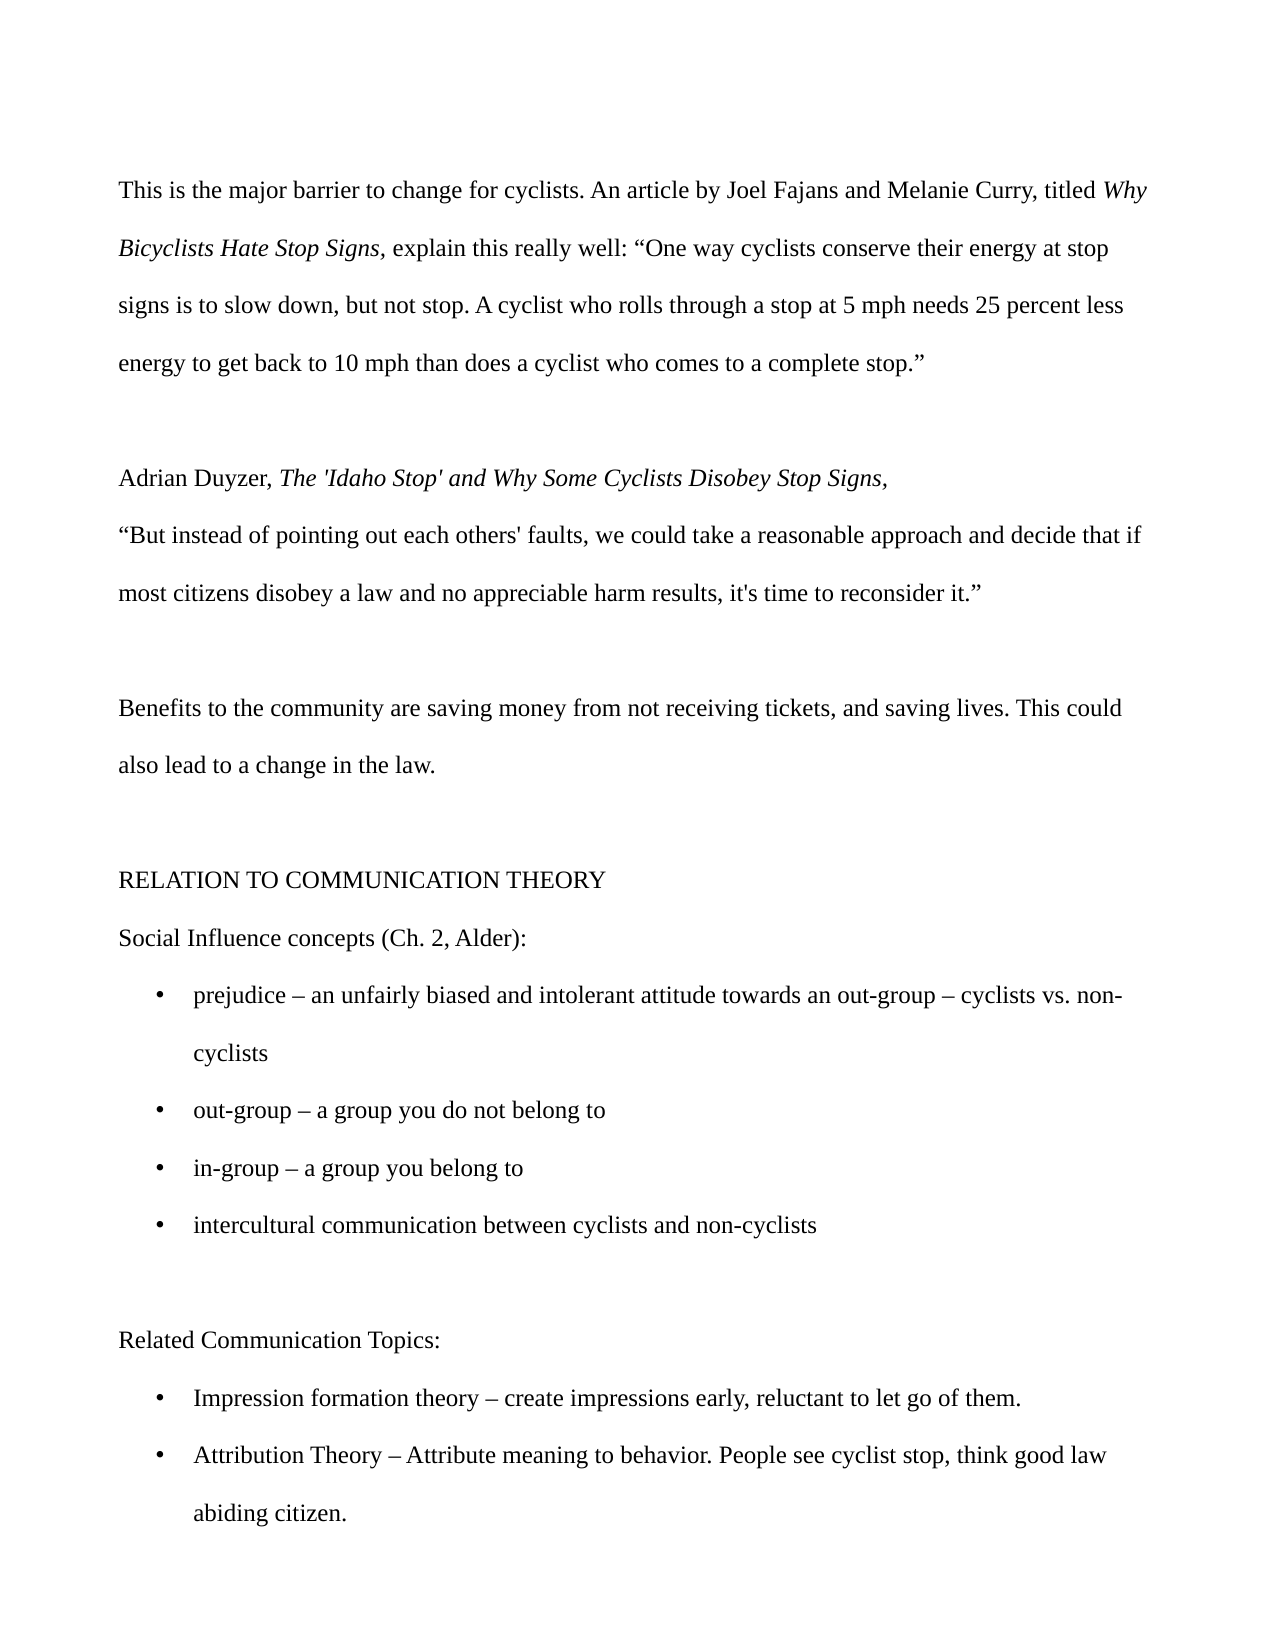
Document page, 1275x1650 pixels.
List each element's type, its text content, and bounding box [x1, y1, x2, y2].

text Social Influence concepts (Ch. 2, Alder): [118, 923, 1157, 952]
text RELATION TO COMMUNICATION THEORY [118, 866, 1157, 894]
text Adrian Duyzer, The 'Idaho Stop' and Why Some Cyclists Disobey Stop Signs, [118, 463, 1157, 492]
text Benefits to the community are saving money from not receiving tickets, and saving lives. This could also lead to a change in the law. [118, 693, 1157, 779]
list in-group – a group you belong to [156, 1153, 1157, 1182]
list prejudice – an unfairly biased and intolerant attitude towards an out-group – cyclists vs. non-cyclists [156, 981, 1157, 1067]
text “But instead of pointing out each others' faults, we could take a reasonable approach and decide that if most citizens disobey a law and no appreciable harm results, it's time to reconsider it.” [118, 521, 1157, 607]
text This is the major barrier to change for cyclists. An article by Joel Fajans and Melanie Curry, titled Why Bicyclists Hate Stop Signs, explain this really well: “One way cyclists conserve their energy at stop signs is to slow down, but not stop. A cyclist who rolls through a stop at 5 mph needs 25 percent less energy to get back to 10 mph than does a cyclist who comes to a complete stop.” [118, 176, 1157, 377]
list intercultural communication between cyclists and non-cyclists [156, 1211, 1157, 1239]
list out-group – a group you do not belong to [156, 1096, 1157, 1124]
list Impression formation theory – create impressions early, reluctant to let go of them. [156, 1383, 1157, 1412]
text Related Communication Topics: [118, 1326, 1157, 1354]
list Attribution Theory – Attribute meaning to behavior. People see cyclist stop, think good law abiding citizen. [156, 1441, 1157, 1527]
